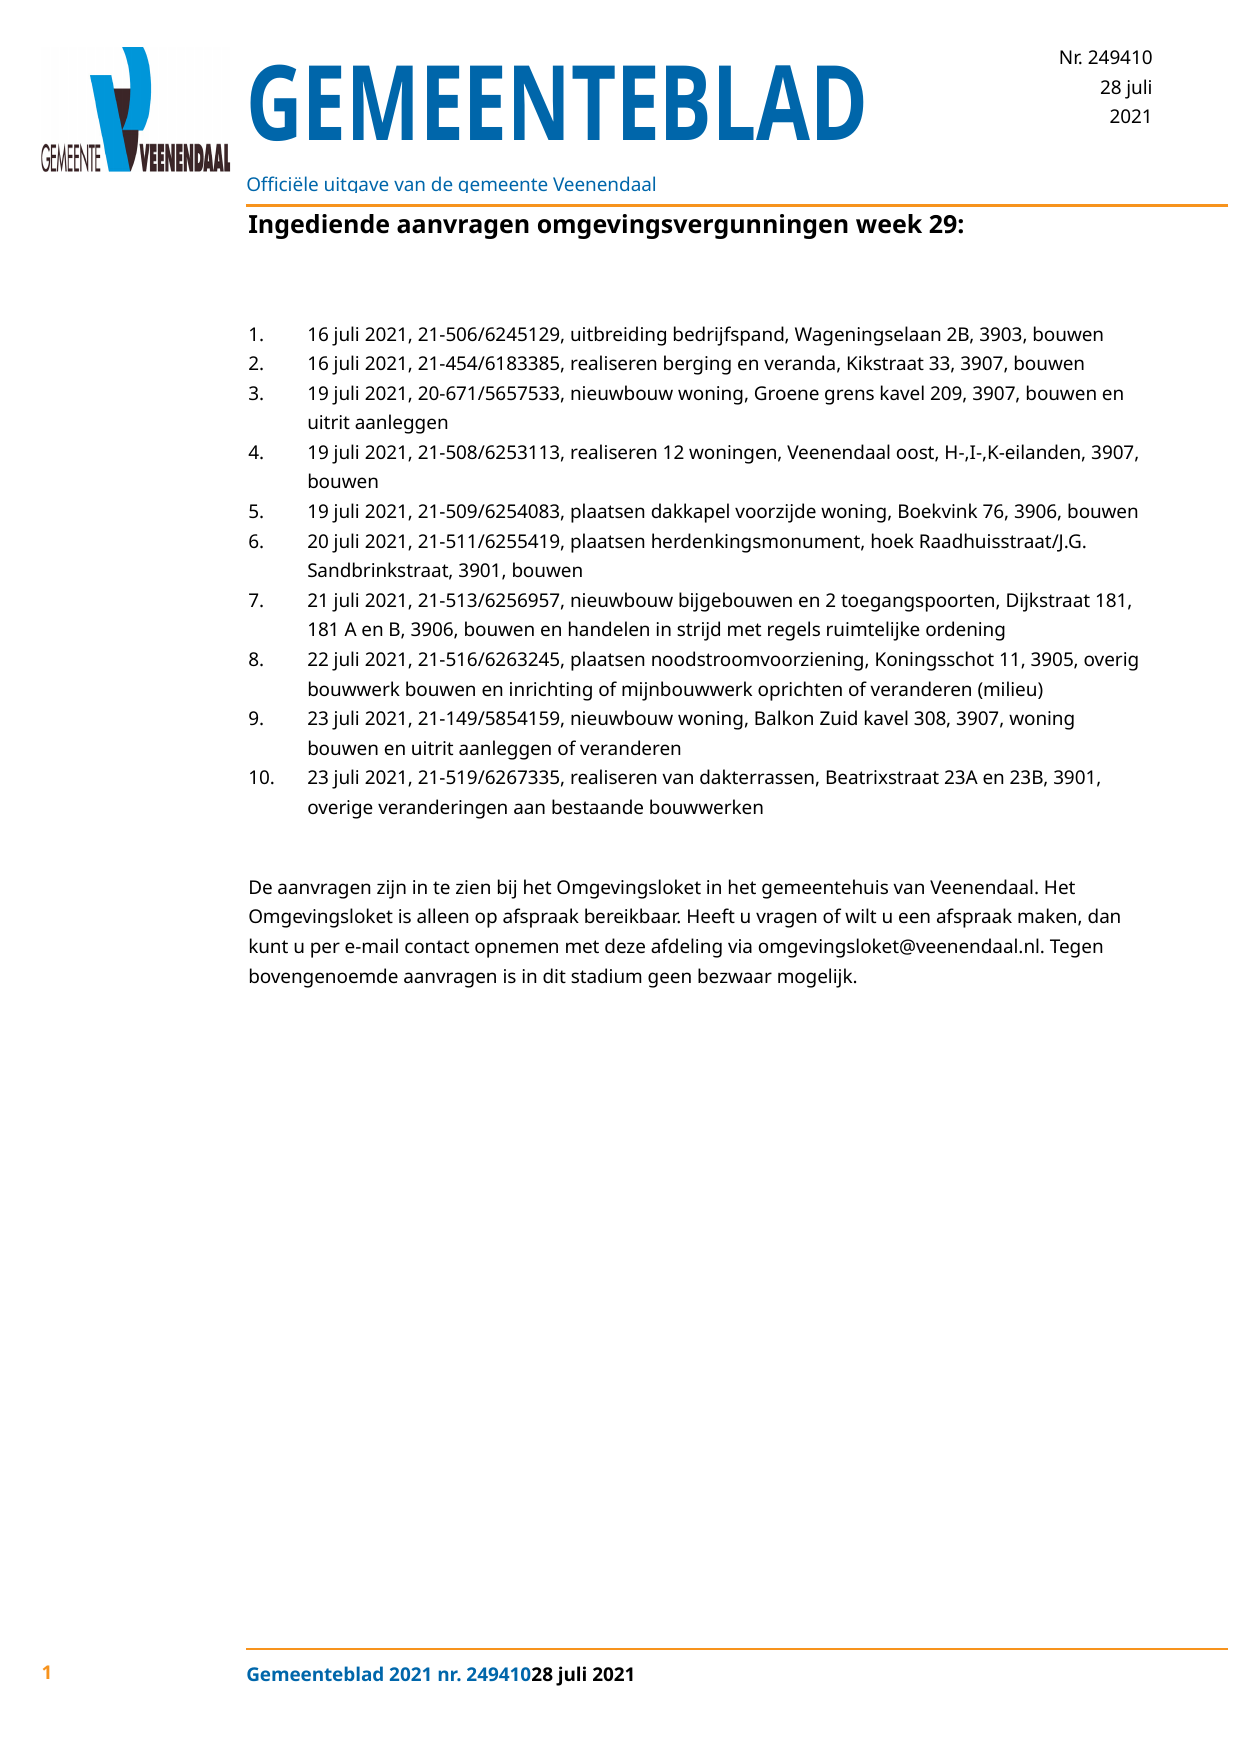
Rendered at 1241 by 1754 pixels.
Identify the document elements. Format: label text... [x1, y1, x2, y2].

list 23 juli 2021, 21-149/5854159, nieuwbouw woning, Balkon Zuid kavel 308, 3907, woning bouwen en uitrit aanleggen of veranderen [248, 705, 1152, 761]
list 19 juli 2021, 20-671/5657533, nieuwbouw woning, Groene grens kavel 209, 3907, bouwen en uitrit aanleggen [248, 380, 1152, 435]
picture [41, 47, 130, 172]
list 19 juli 2021, 21-509/6254083, plaatsen dakkapel voorzijde woning, Boekvink 76, 3906, bouwen [248, 498, 1152, 524]
list 20 juli 2021, 21-511/6255419, plaatsen herdenkingsmonument, hoek Raadhuisstraat/J.G. Sandbrinkstraat, 3901, bouwen [248, 528, 1152, 583]
picture [123, 47, 231, 172]
list 19 juli 2021, 21-508/6253113, realiseren 12 woningen, Veenendaal oost, H-,I-,K-eilanden, 3907, bouwen [248, 439, 1152, 494]
text De aanvragen zijn in te zien bij het Omgevingsloket in het gemeentehuis van Veenendaal. Het Omgevingsloket is alleen op afspraak bereikbaar. Heeft u vragen of wilt u een afspraak maken, dan kunt u per e-mail contact opnemen met deze afdeling via omgevingsloket@veenendaal.nl. Tegen bovengenoemde aanvragen is in dit stadium geen bezwaar mogelijk. [248, 874, 1152, 988]
list 21 juli 2021, 21-513/6256957, nieuwbouw bijgebouwen en 2 toegangspoorten, Dijkstraat 181, 181 A en B, 3906, bouwen en handelen in strijd met regels ruimtelijke ordening [248, 587, 1152, 642]
list 22 juli 2021, 21-516/6263245, plaatsen noodstroomvoorziening, Koningsschot 11, 3905, overig bouwwerk bouwen en inrichting of mijnbouwwerk oprichten of veranderen (milieu) [248, 646, 1152, 701]
list 23 juli 2021, 21-519/6267335, realiseren van dakterrassen, Beatrixstraat 23A en 23B, 3901, overige veranderingen aan bestaande bouwwerken [248, 764, 1152, 820]
text Ingediende aanvragen omgevingsvergunningen week 29: [248, 207, 1152, 241]
list 16 juli 2021, 21-454/6183385, realiseren berging en veranda, Kikstraat 33, 3907, bouwen [248, 350, 1152, 376]
list 16 juli 2021, 21-506/6245129, uitbreiding bedrijfspand, Wageningselaan 2B, 3903, bouwen [248, 321, 1152, 346]
